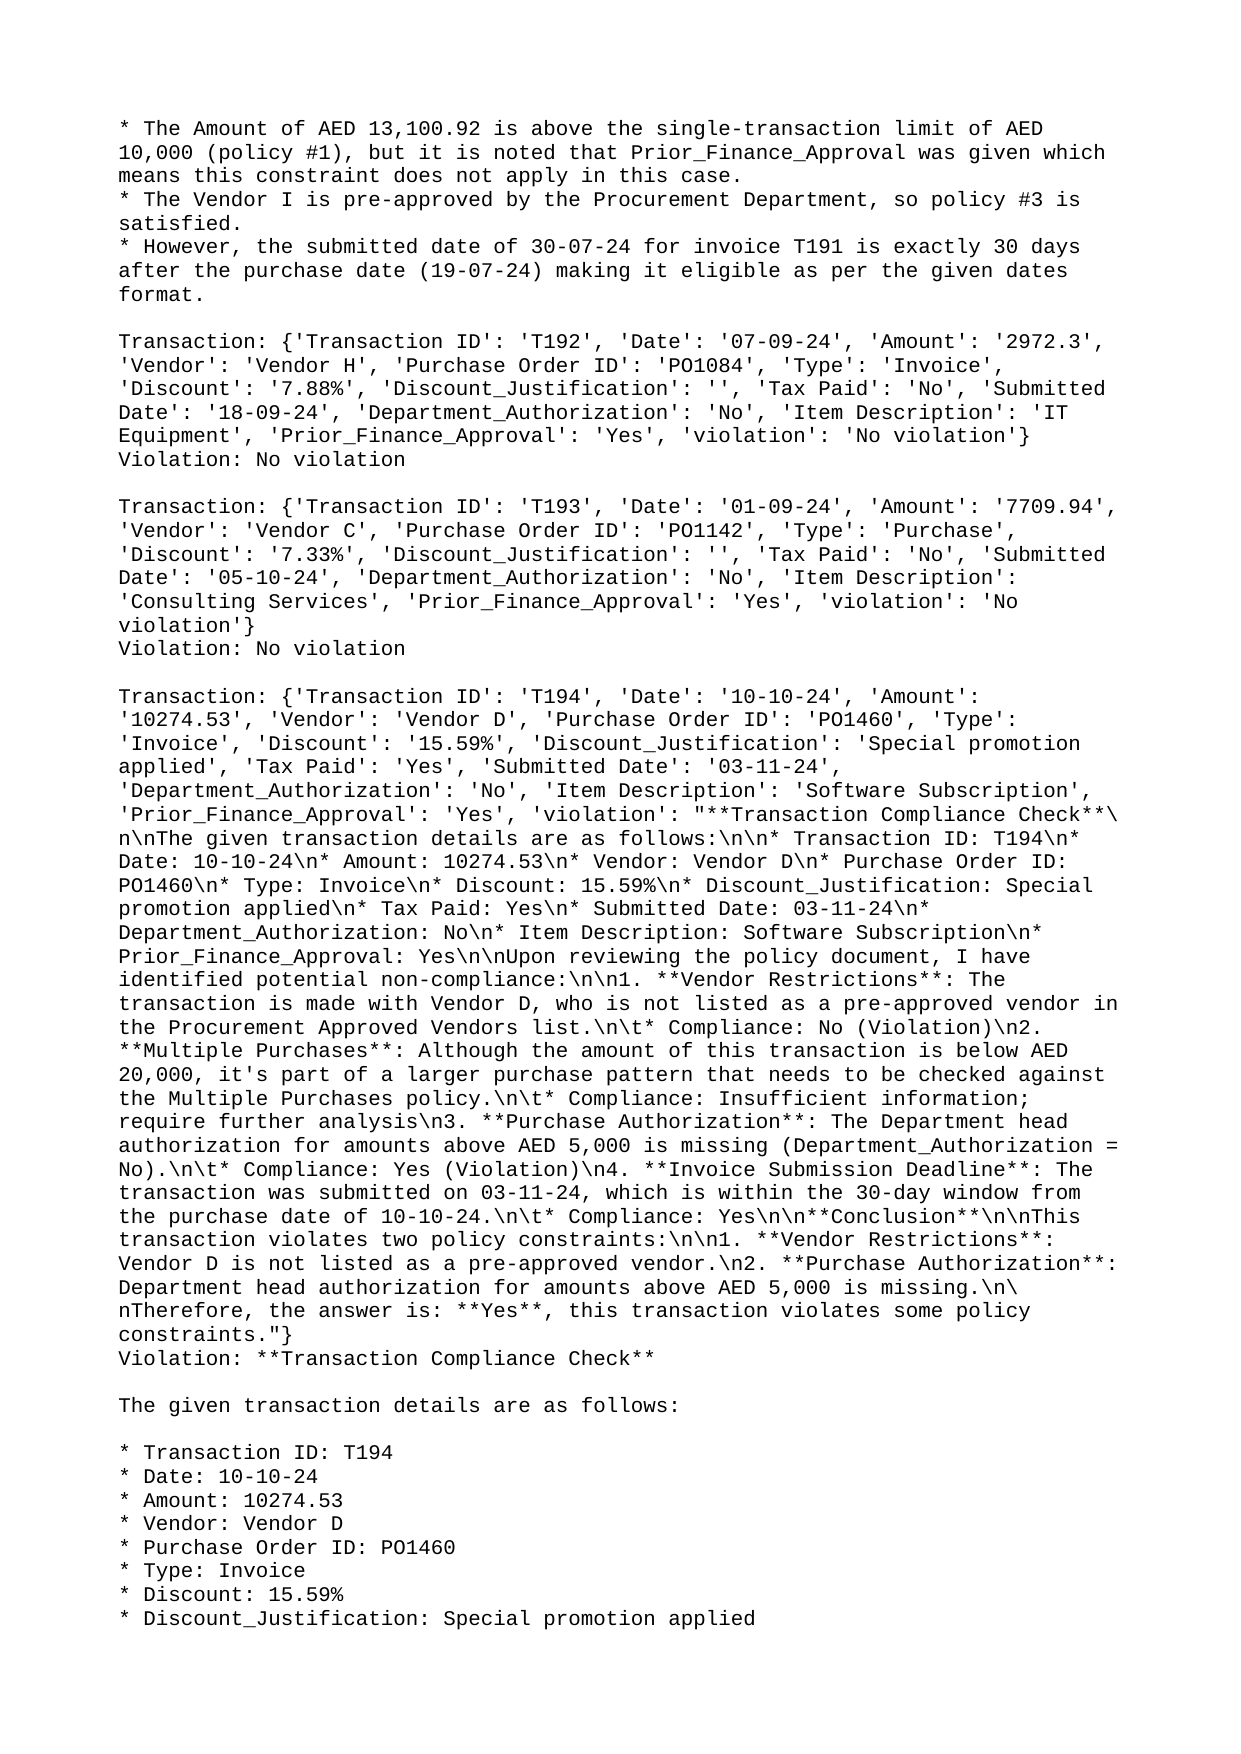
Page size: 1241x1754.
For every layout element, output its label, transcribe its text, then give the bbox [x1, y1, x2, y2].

text * Type: Invoice [118, 1561, 1122, 1584]
text * Date: 10-10-24 [118, 1466, 1122, 1489]
text Violation: No violation [118, 638, 1122, 662]
text Violation: **Transaction Compliance Check** [118, 1348, 1122, 1371]
text * Discount: 15.59% [118, 1584, 1122, 1608]
text * Discount_Justification: Special promotion applied [118, 1608, 1122, 1631]
text * Transaction ID: T194 [118, 1442, 1122, 1466]
text * The Amount of AED 13,100.92 is above the single-transaction limit of AED 10,000 (policy #1), but it is noted that Prior_Finance_Approval was given which means this constraint does not apply in this case. [118, 118, 1122, 189]
text * Vendor: Vendor D [118, 1513, 1122, 1537]
text Transaction: {'Transaction ID': 'T193', 'Date': '01-09-24', 'Amount': '7709.94', 'Vendor': 'Vendor C', 'Purchase Order ID': 'PO1142', 'Type': 'Purchase', 'Discount': '7.33%', 'Discount_Justification': '', 'Tax Paid': 'No', 'Submitted Date': '05-10-24', 'Department_Authorization': 'No', 'Item Description': 'Consulting Services', 'Prior_Finance_Approval': 'Yes', 'violation': 'No violation'} [118, 496, 1122, 638]
text * Purchase Order ID: PO1460 [118, 1537, 1122, 1561]
text * However, the submitted date of 30-07-24 for invoice T191 is exactly 30 days after the purchase date (19-07-24) making it eligible as per the given dates format. [118, 236, 1122, 307]
text * Amount: 10274.53 [118, 1489, 1122, 1513]
text * The Vendor I is pre-approved by the Procurement Department, so policy #3 is satisfied. [118, 189, 1122, 236]
text Violation: No violation [118, 449, 1122, 473]
text Transaction: {'Transaction ID': 'T192', 'Date': '07-09-24', 'Amount': '2972.3', 'Vendor': 'Vendor H', 'Purchase Order ID': 'PO1084', 'Type': 'Invoice', 'Discount': '7.88%', 'Discount_Justification': '', 'Tax Paid': 'No', 'Submitted Date': '18-09-24', 'Department_Authorization': 'No', 'Item Description': 'IT Equipment', 'Prior_Finance_Approval': 'Yes', 'violation': 'No violation'} [118, 331, 1122, 449]
text The given transaction details are as follows: [118, 1395, 1122, 1419]
text Transaction: {'Transaction ID': 'T194', 'Date': '10-10-24', 'Amount': '10274.53', 'Vendor': 'Vendor D', 'Purchase Order ID': 'PO1460', 'Type': 'Invoice', 'Discount': '15.59%', 'Discount_Justification': 'Special promotion applied', 'Tax Paid': 'Yes', 'Submitted Date': '03-11-24', 'Department_Authorization': 'No', 'Item Description': 'Software Subscription', 'Prior_Finance_Approval': 'Yes', 'violation': "**Transaction Compliance Check**\n\nThe given transaction details are as follows:\n\n* Transaction ID: T194\n* Date: 10-10-24\n* Amount: 10274.53\n* Vendor: Vendor D\n* Purchase Order ID: PO1460\n* Type: Invoice\n* Discount: 15.59%\n* Discount_Justification: Special promotion applied\n* Tax Paid: Yes\n* Submitted Date: 03-11-24\n* Department_Authorization: No\n* Item Description: Software Subscription\n* Prior_Finance_Approval: Yes\n\nUpon reviewing the policy document, I have identified potential non-compliance:\n\n1. **Vendor Restrictions**: The transaction is made with Vendor D, who is not listed as a pre-approved vendor in the Procurement Approved Vendors list.\n\t* Compliance: No (Violation)\n2. **Multiple Purchases**: Although the amount of this transaction is below AED 20,000, it's part of a larger purchase pattern that needs to be checked against the Multiple Purchases policy.\n\t* Compliance: Insufficient information; require further analysis\n3. **Purchase Authorization**: The Department head authorization for amounts above AED 5,000 is missing (Department_Authorization = No).\n\t* Compliance: Yes (Violation)\n4. **Invoice Submission Deadline**: The transaction was submitted on 03-11-24, which is within the 30-day window from the purchase date of 10-10-24.\n\t* Compliance: Yes\n\n**Conclusion**\n\nThis transaction violates two policy constraints:\n\n1. **Vendor Restrictions**: Vendor D is not listed as a pre-approved vendor.\n2. **Purchase Authorization**: Department head authorization for amounts above AED 5,000 is missing.\n\nTherefore, the answer is: **Yes**, this transaction violates some policy constraints."} [118, 686, 1122, 1348]
